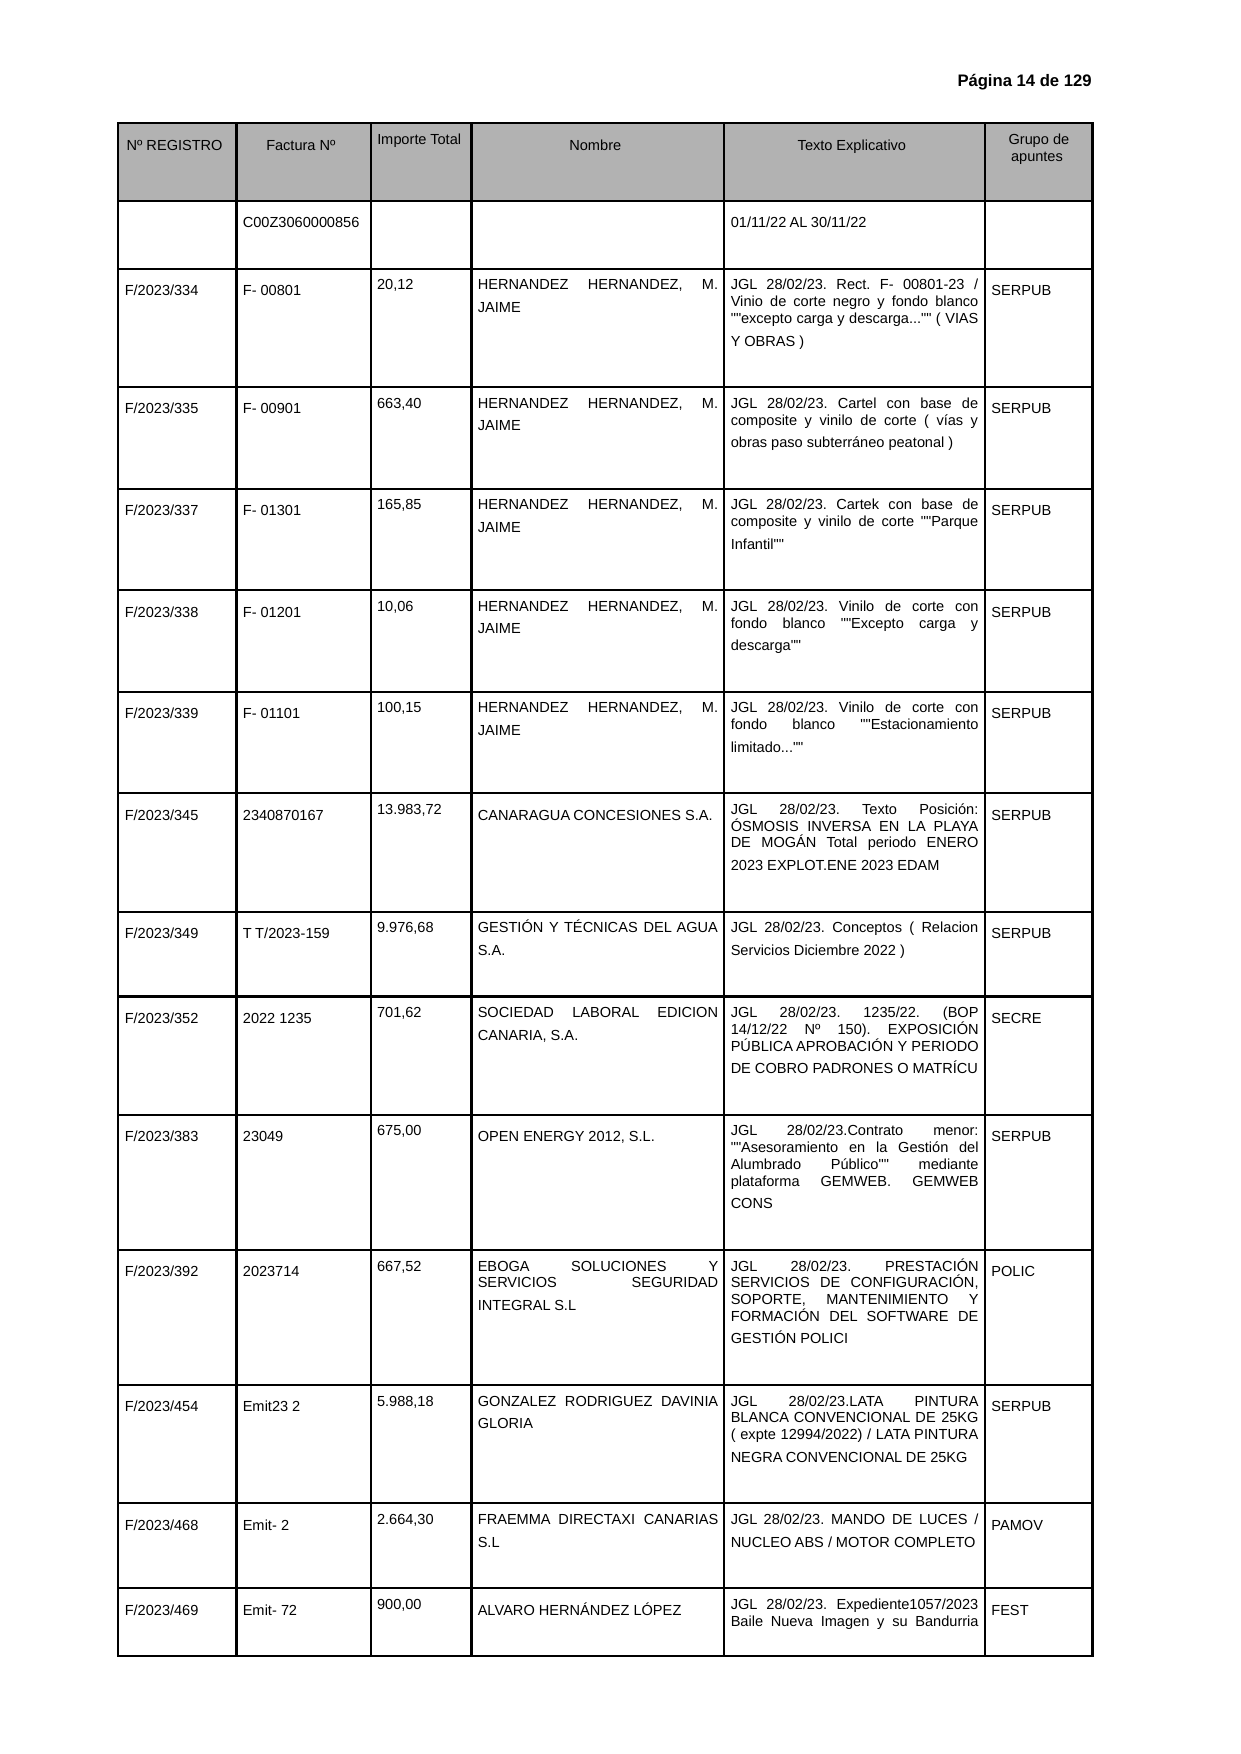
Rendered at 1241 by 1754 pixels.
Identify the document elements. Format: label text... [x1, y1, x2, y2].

table_cell SECRE [986, 998, 1091, 1114]
table_cell F/2023/352 [119, 998, 235, 1114]
table_cell F- 01301 [238, 490, 370, 589]
table_cell Emit- 72 [238, 1589, 370, 1655]
table_cell [473, 202, 723, 268]
table_cell GONZALEZ RODRIGUEZ DAVINIA GLORIA [473, 1386, 723, 1502]
table_cell SERPUB [986, 270, 1091, 386]
table_cell [986, 202, 1091, 268]
table_cell PAMOV [986, 1504, 1091, 1587]
table_cell Emit- 2 [238, 1504, 370, 1587]
table_cell GESTIÓN Y TÉCNICAS DEL AGUA S.A. [473, 913, 723, 995]
table_cell HERNANDEZ HERNANDEZ, M. JAIME [473, 693, 723, 792]
table_cell F/2023/335 [119, 388, 235, 488]
table_cell HERNANDEZ HERNANDEZ, M. JAIME [473, 490, 723, 589]
table_cell F/2023/383 [119, 1116, 235, 1249]
table_cell F/2023/349 [119, 913, 235, 995]
table_cell 13.983,72 [372, 794, 470, 911]
table_cell HERNANDEZ HERNANDEZ, M. JAIME [473, 388, 723, 488]
table_cell 2023714 [238, 1251, 370, 1384]
table_cell F- 00901 [238, 388, 370, 488]
table_cell 900,00 [372, 1589, 470, 1655]
table_cell 165,85 [372, 490, 470, 589]
table_cell F/2023/334 [119, 270, 235, 386]
table_cell JGL 28/02/23. MANDO DE LUCES / NUCLEO ABS / MOTOR COMPLETO [725, 1504, 984, 1587]
table_cell 2.664,30 [372, 1504, 470, 1587]
table_cell JGL 28/02/23. Rect. F- 00801-23 / Vinio de corte negro y fondo blanco ""excepto carga y descarga..."" ( VIAS Y OBRAS ) [725, 270, 984, 386]
table_cell JGL 28/02/23. Expediente1057/2023 Baile Nueva Imagen y su Bandurria [725, 1589, 984, 1655]
table_header Grupo de apuntes [986, 124, 1091, 200]
table_cell HERNANDEZ HERNANDEZ, M. JAIME [473, 270, 723, 386]
table_header Texto Explicativo [725, 124, 984, 200]
table_cell 663,40 [372, 388, 470, 488]
table_cell F/2023/338 [119, 591, 235, 691]
table_cell F- 01101 [238, 693, 370, 792]
table_cell F/2023/454 [119, 1386, 235, 1502]
table_cell F/2023/469 [119, 1589, 235, 1655]
table_cell T T/2023-159 [238, 913, 370, 995]
table_cell JGL 28/02/23. Cartek con base de composite y vinilo de corte ""Parque Infantil"" [725, 490, 984, 589]
table_cell SERPUB [986, 1116, 1091, 1249]
table_cell FEST [986, 1589, 1091, 1655]
table_cell SERPUB [986, 490, 1091, 589]
table_cell EBOGA SOLUCIONES Y SERVICIOS SEGURIDAD INTEGRAL S.L [473, 1251, 723, 1384]
table_cell SERPUB [986, 388, 1091, 488]
table_cell [119, 202, 235, 268]
table_cell FRAEMMA DIRECTAXI CANARIAS S.L [473, 1504, 723, 1587]
table_cell JGL 28/02/23. Vinilo de corte con fondo blanco ""Estacionamiento limitado..."" [725, 693, 984, 792]
table_cell JGL 28/02/23.Contrato menor: ""Asesoramiento en la Gestión del Alumbrado Público"" mediante plataforma GEMWEB. GEMWEB CONS [725, 1116, 984, 1249]
table_cell F/2023/339 [119, 693, 235, 792]
table_cell SERPUB [986, 1386, 1091, 1502]
table_cell 20,12 [372, 270, 470, 386]
table_cell JGL 28/02/23. Conceptos ( Relacion Servicios Diciembre 2022 ) [725, 913, 984, 995]
table_cell 01/11/22 AL 30/11/22 [725, 202, 984, 268]
table_cell JGL 28/02/23. Vinilo de corte con fondo blanco ""Excepto carga y descarga"" [725, 591, 984, 691]
table_cell JGL 28/02/23. Texto Posición: ÓSMOSIS INVERSA EN LA PLAYA DE MOGÁN Total periodo ENERO 2023 EXPLOT.ENE 2023 EDAM [725, 794, 984, 911]
table_cell ALVARO HERNÁNDEZ LÓPEZ [473, 1589, 723, 1655]
table_cell 667,52 [372, 1251, 470, 1384]
table_cell POLIC [986, 1251, 1091, 1384]
table_cell HERNANDEZ HERNANDEZ, M. JAIME [473, 591, 723, 691]
table_cell 675,00 [372, 1116, 470, 1249]
table_cell 2022 1235 [238, 998, 370, 1114]
table_cell F/2023/337 [119, 490, 235, 589]
table_header Factura Nº [238, 124, 370, 200]
table_cell F/2023/345 [119, 794, 235, 911]
table_header Nº REGISTRO [119, 124, 235, 200]
table_cell SERPUB [986, 693, 1091, 792]
table_cell SERPUB [986, 913, 1091, 995]
table_cell 9.976,68 [372, 913, 470, 995]
table_cell 701,62 [372, 998, 470, 1114]
table_cell F/2023/468 [119, 1504, 235, 1587]
table_cell JGL 28/02/23.LATA PINTURA BLANCA CONVENCIONAL DE 25KG ( expte 12994/2022) / LATA PINTURA NEGRA CONVENCIONAL DE 25KG [725, 1386, 984, 1502]
table_cell JGL 28/02/23. Cartel con base de composite y vinilo de corte ( vías y obras paso subterráneo peatonal ) [725, 388, 984, 488]
table_cell 100,15 [372, 693, 470, 792]
table_cell F/2023/392 [119, 1251, 235, 1384]
table_cell 10,06 [372, 591, 470, 691]
table_cell SERPUB [986, 591, 1091, 691]
table_cell CANARAGUA CONCESIONES S.A. [473, 794, 723, 911]
table_cell Emit23 2 [238, 1386, 370, 1502]
table_cell SOCIEDAD LABORAL EDICION CANARIA, S.A. [473, 998, 723, 1114]
table_cell [372, 202, 470, 268]
table_cell F- 00801 [238, 270, 370, 386]
table_cell 2340870167 [238, 794, 370, 911]
table_cell OPEN ENERGY 2012, S.L. [473, 1116, 723, 1249]
table_cell C00Z3060000856 [238, 202, 370, 268]
table_header Importe Total [372, 124, 470, 200]
table_cell 23049 [238, 1116, 370, 1249]
table_cell SERPUB [986, 794, 1091, 911]
table_cell JGL 28/02/23. 1235/22. (BOP 14/12/22 Nº 150). EXPOSICIÓN PÚBLICA APROBACIÓN Y PERIODO DE COBRO PADRONES O MATRÍCU [725, 998, 984, 1114]
table_cell JGL 28/02/23. PRESTACIÓN SERVICIOS DE CONFIGURACIÓN, SOPORTE, MANTENIMIENTO Y FORMACIÓN DEL SOFTWARE DE GESTIÓN POLICI [725, 1251, 984, 1384]
table_cell 5.988,18 [372, 1386, 470, 1502]
table_cell F- 01201 [238, 591, 370, 691]
table_header Nombre [473, 124, 723, 200]
